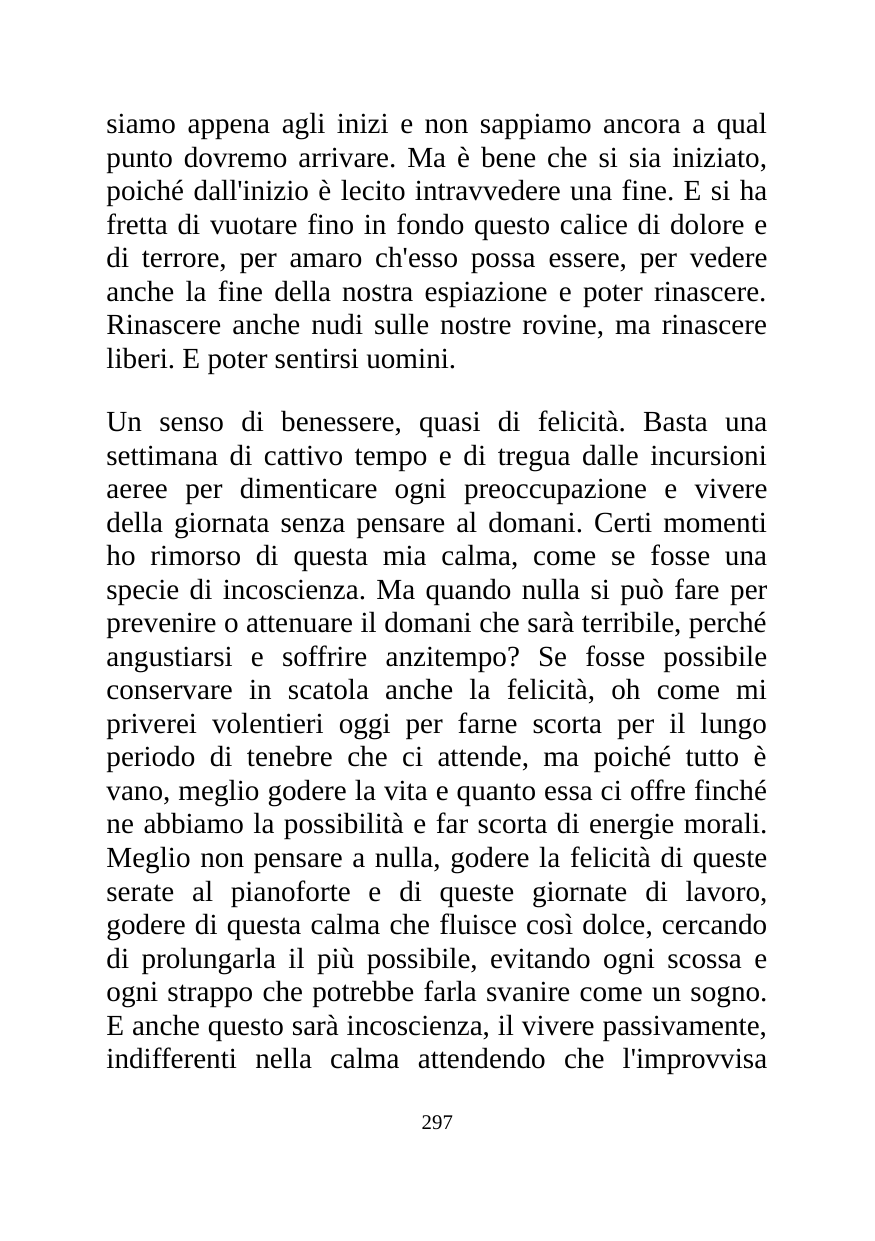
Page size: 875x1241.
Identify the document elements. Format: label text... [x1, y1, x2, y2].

text siamo appena agli inizi e non sappiamo ancora a qual punto dovremo arrivare. Ma è bene che si sia iniziato, poiché dall'inizio è lecito intravvedere una fine. E si ha fretta di vuotare fino in fondo questo calice di dolore e di terrore, per amaro ch'esso possa essere, per vedere anche la fine della nostra espiazione e poter rinascere. Rinascere anche nudi sulle nostre rovine, ma rinascere liberi. E poter sentirsi uomini. [106, 106, 768, 374]
text Un senso di benessere, quasi di felicità. Basta una settimana di cattivo tempo e di tregua dalle incursioni aeree per dimenticare ogni preoccupazione e vivere della giornata senza pensare al domani. Certi momenti ho rimorso di questa mia calma, come se fosse una specie di incoscienza. Ma quando nulla si può fare per prevenire o attenuare il domani che sarà terribile, perché angustiarsi e soffrire anzitempo? Se fosse possibile conservare in scatola anche la felicità, oh come mi priverei volentieri oggi per farne scorta per il lungo periodo di tenebre che ci attende, ma poiché tutto è vano, meglio godere la vita e quanto essa ci offre finché ne abbiamo la possibilità e far scorta di energie morali. Meglio non pensare a nulla, godere la felicità di queste serate al pianoforte e di queste giornate di lavoro, godere di questa calma che fluisce così dolce, cercando di prolungarla il più possibile, evitando ogni scossa e ogni strappo che potrebbe farla svanire come un sogno. E anche questo sarà incoscienza, il vivere passivamente, indifferenti nella calma attendendo che l'improvvisa [106, 404, 768, 1075]
